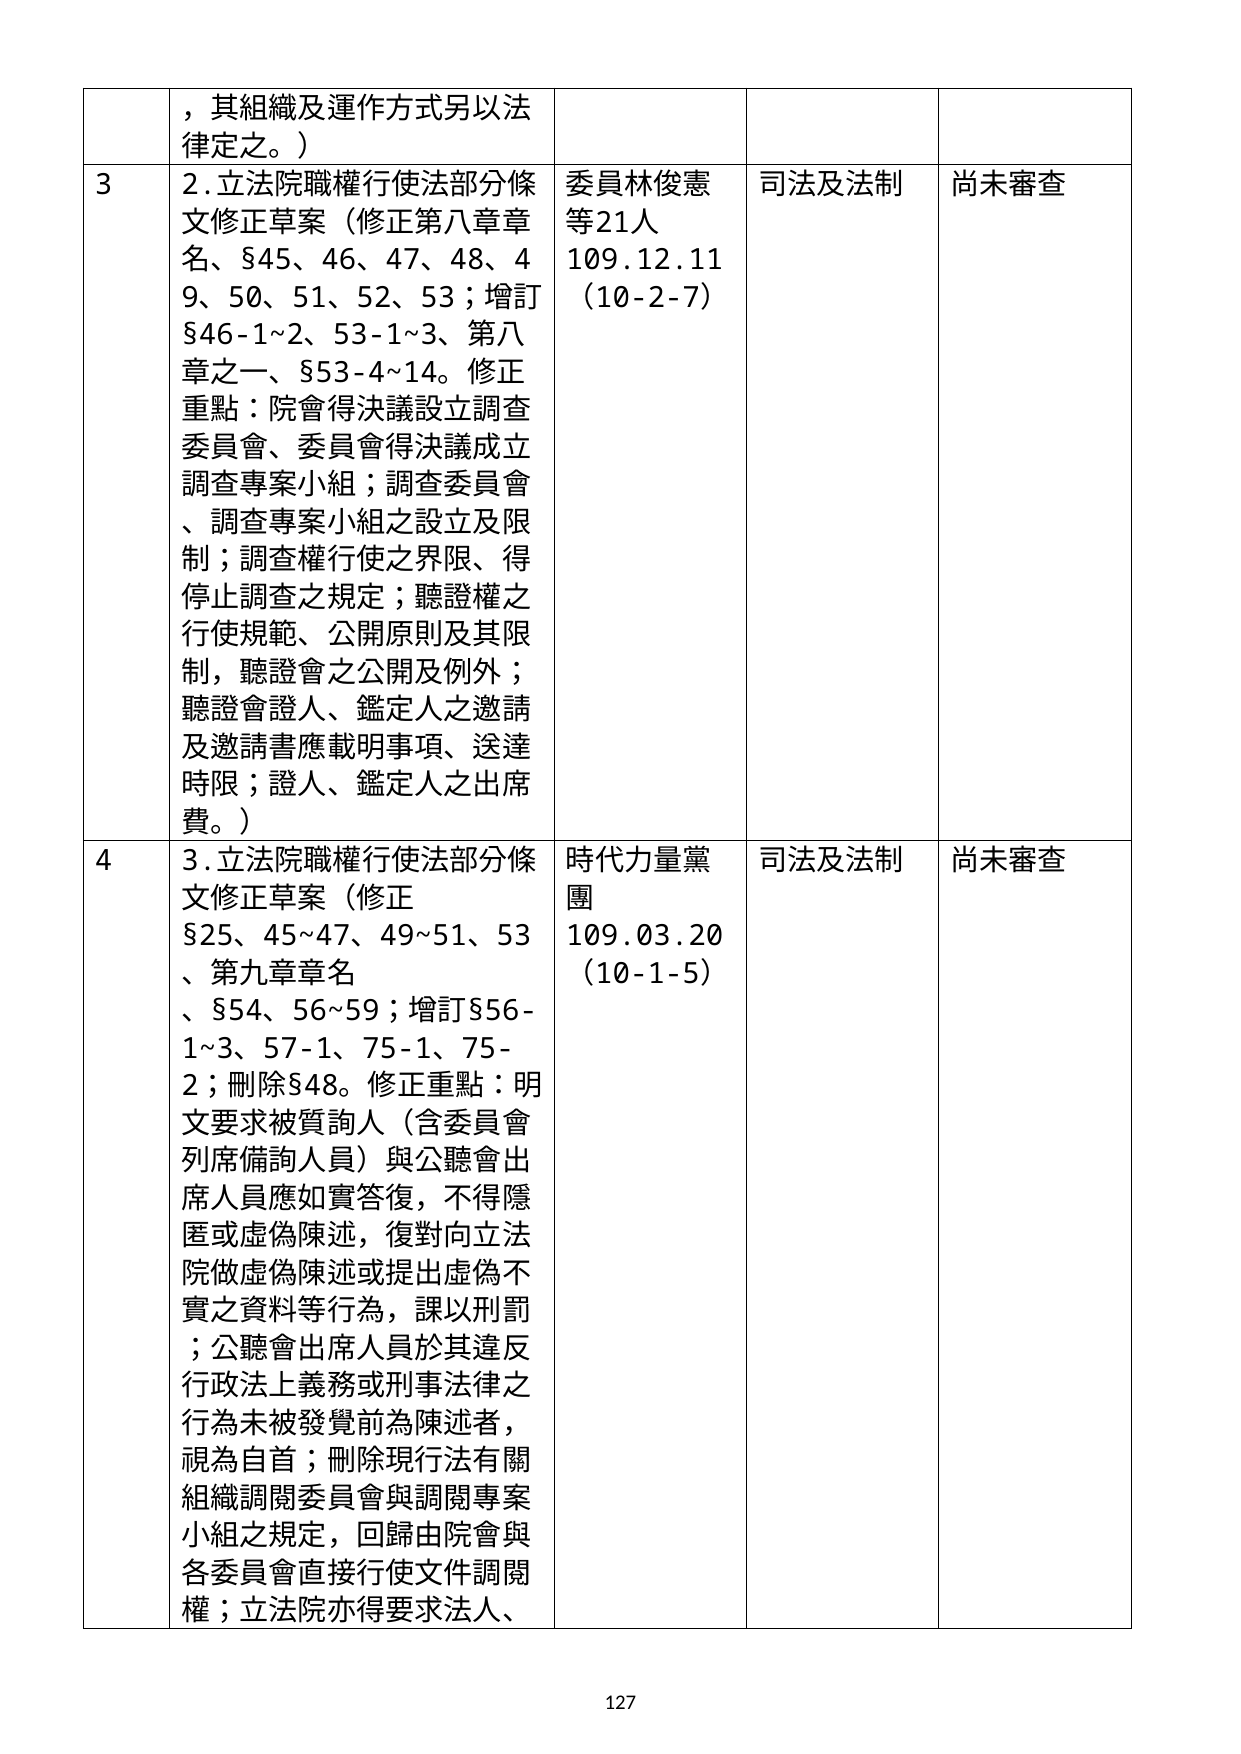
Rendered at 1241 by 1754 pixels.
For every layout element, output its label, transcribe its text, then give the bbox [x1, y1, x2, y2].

table_cell [939, 89, 1131, 164]
table_cell 委員林俊憲等21人 109.12.11 （10-2-7） [555, 165, 746, 840]
table_cell 尚未審查 [939, 841, 1131, 1628]
table_cell 尚未審查 [939, 165, 1131, 840]
table_cell [747, 89, 938, 164]
table_cell 時代力量黨團 109.03.20 （10-1-5） [555, 841, 746, 1628]
table_cell 4 [84, 841, 169, 1628]
table_cell 司法及法制 [747, 841, 938, 1628]
table_cell 3.立法院職權行使法部分條文修正草案（修正§25、45~47、49~51、53、第九章章名、§54、56~59；增訂§56-1~3、57-1、75-1、75-2；刪除§48。修正重點：明文要求被質詢人（含委員會列席備詢人員）與公聽會出席人員應如實答復，不得隱匿或虛偽陳述，復對向立法院做虛偽陳述或提出虛偽不實之資料等行為，課以刑罰；公聽會出席人員於其違反行政法上義務或刑事法律之行為未被發覺前為陳述者，視為自首；刪除現行法有關組織調閱委員會與調閱專案小組之規定，回歸由院會與各委員會直接行使文件調閱權；立法院亦得要求法人、 [170, 841, 554, 1628]
table_cell [84, 89, 169, 164]
table_cell 司法及法制 [747, 165, 938, 840]
table_cell 3 [84, 165, 169, 840]
table_cell 2.立法院職權行使法部分條文修正草案（修正第八章章名、§45、46、47、48、49、50、51、52、53；增訂§46-1~2、53-1~3、第八章之一、§53-4~14。修正重點：院會得決議設立調查委員會、委員會得決議成立調查專案小組；調查委員會、調查專案小組之設立及限制；調查權行使之界限、得停止調查之規定；聽證權之行使規範、公開原則及其限制，聽證會之公開及例外；聽證會證人、鑑定人之邀請及邀請書應載明事項、送達時限；證人、鑑定人之出席費。） [170, 165, 554, 840]
table_cell ，其組織及運作方式另以法律定之。） [170, 89, 554, 164]
table_cell [555, 89, 746, 164]
